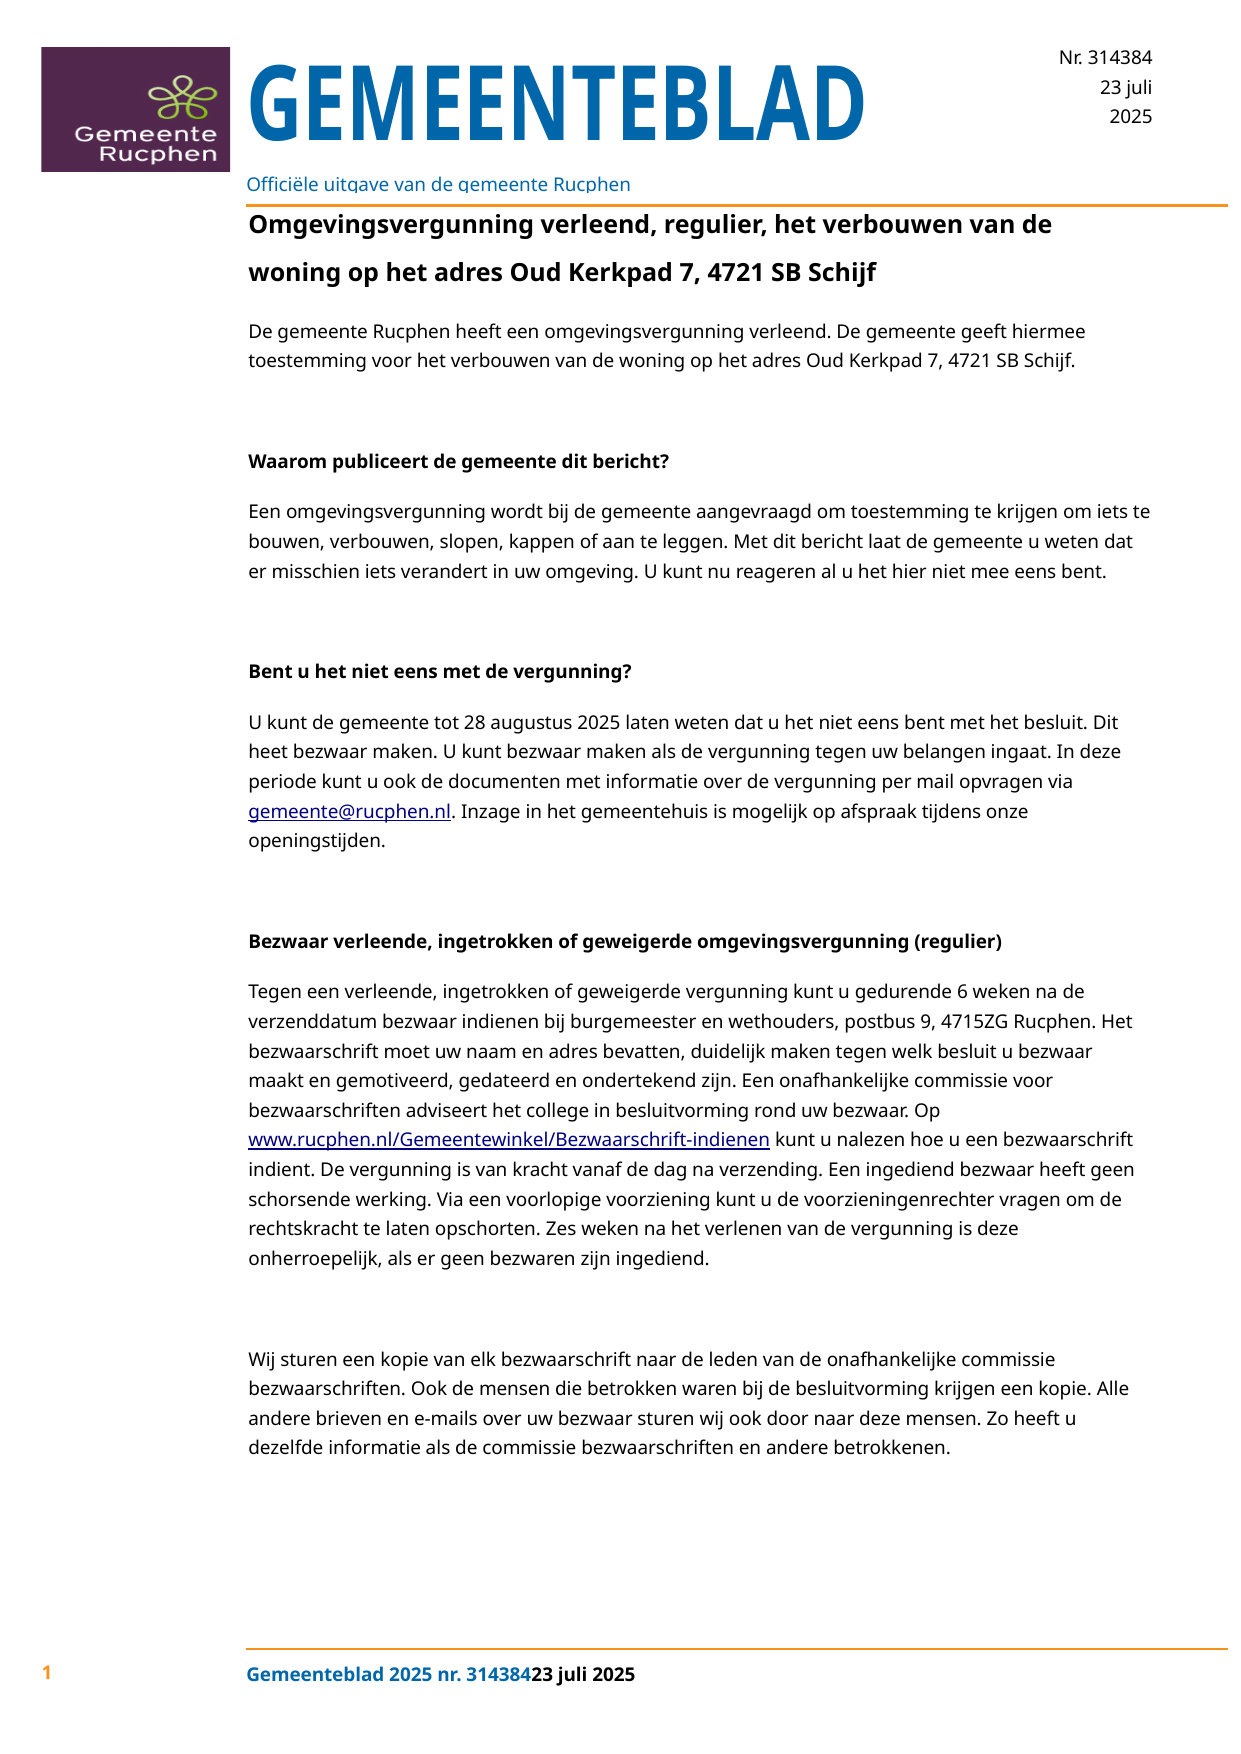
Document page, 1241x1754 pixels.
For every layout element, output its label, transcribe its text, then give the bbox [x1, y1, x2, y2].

picture [41, 47, 231, 172]
text Waarom publiceert de gemeente dit bericht? [248, 448, 1152, 474]
text De gemeente Rucphen heeft een omgevingsvergunning verleend. De gemeente geeft hiermee toestemming voor het verbouwen van de woning op het adres Oud Kerkpad 7, 4721 SB Schijf. [248, 318, 1152, 373]
text Bezwaar verleende, ingetrokken of geweigerde omgevingsvergunning (regulier) [248, 928, 1152, 954]
text Bent u het niet eens met de vergunning? [248, 659, 1152, 684]
text Omgevingsvergunning verleend, regulier, het verbouwen van de woning op het adres Oud Kerkpad 7, 4721 SB Schijf [248, 207, 1152, 288]
text U kunt de gemeente tot 28 augustus 2025 laten weten dat u het niet eens bent met het besluit. Dit heet bezwaar maken. U kunt bezwaar maken als de vergunning tegen uw belangen ingaat. In deze periode kunt u ook de documenten met informatie over de vergunning per mail opvragen via gemeente@rucphen.nl. Inzage in het gemeentehuis is mogelijk op afspraak tijdens onze openingstijden. [248, 709, 1152, 853]
text Een omgevingsvergunning wordt bij de gemeente aangevraagd om toestemming te krijgen om iets te bouwen, verbouwen, slopen, kappen of aan te leggen. Met dit bericht laat de gemeente u weten dat er misschien iets verandert in uw omgeving. U kunt nu reageren al u het hier niet mee eens bent. [248, 499, 1152, 584]
text Wij sturen een kopie van elk bezwaarschrift naar de leden van de onafhankelijke commissie bezwaarschriften. Ook de mensen die betrokken waren bij de besluitvorming krijgen een kopie. Alle andere brieven en e-mails over uw bezwaar sturen wij ook door naar deze mensen. Zo heeft u dezelfde informatie als de commissie bezwaarschriften en andere betrokkenen. [248, 1346, 1152, 1460]
text Tegen een verleende, ingetrokken of geweigerde vergunning kunt u gedurende 6 weken na de verzenddatum bezwaar indienen bij burgemeester en wethouders, postbus 9, 4715ZG Rucphen. Het bezwaarschrift moet uw naam en adres bevatten, duidelijk maken tegen welk besluit u bezwaar maakt en gemotiveerd, gedateerd en ondertekend zijn. Een onafhankelijke commissie voor bezwaarschriften adviseert het college in besluitvorming rond uw bezwaar. Op www.rucphen.nl/Gemeentewinkel/Bezwaarschrift-indienen kunt u nalezen hoe u een bezwaarschrift indient. De vergunning is van kracht vanaf de dag na verzending. Een ingediend bezwaar heeft geen schorsende werking. Via een voorlopige voorziening kunt u de voorzieningenrechter vragen om de rechtskracht te laten opschorten. Zes weken na het verlenen van de vergunning is deze onherroepelijk, als er geen bezwaren zijn ingediend. [248, 979, 1152, 1271]
